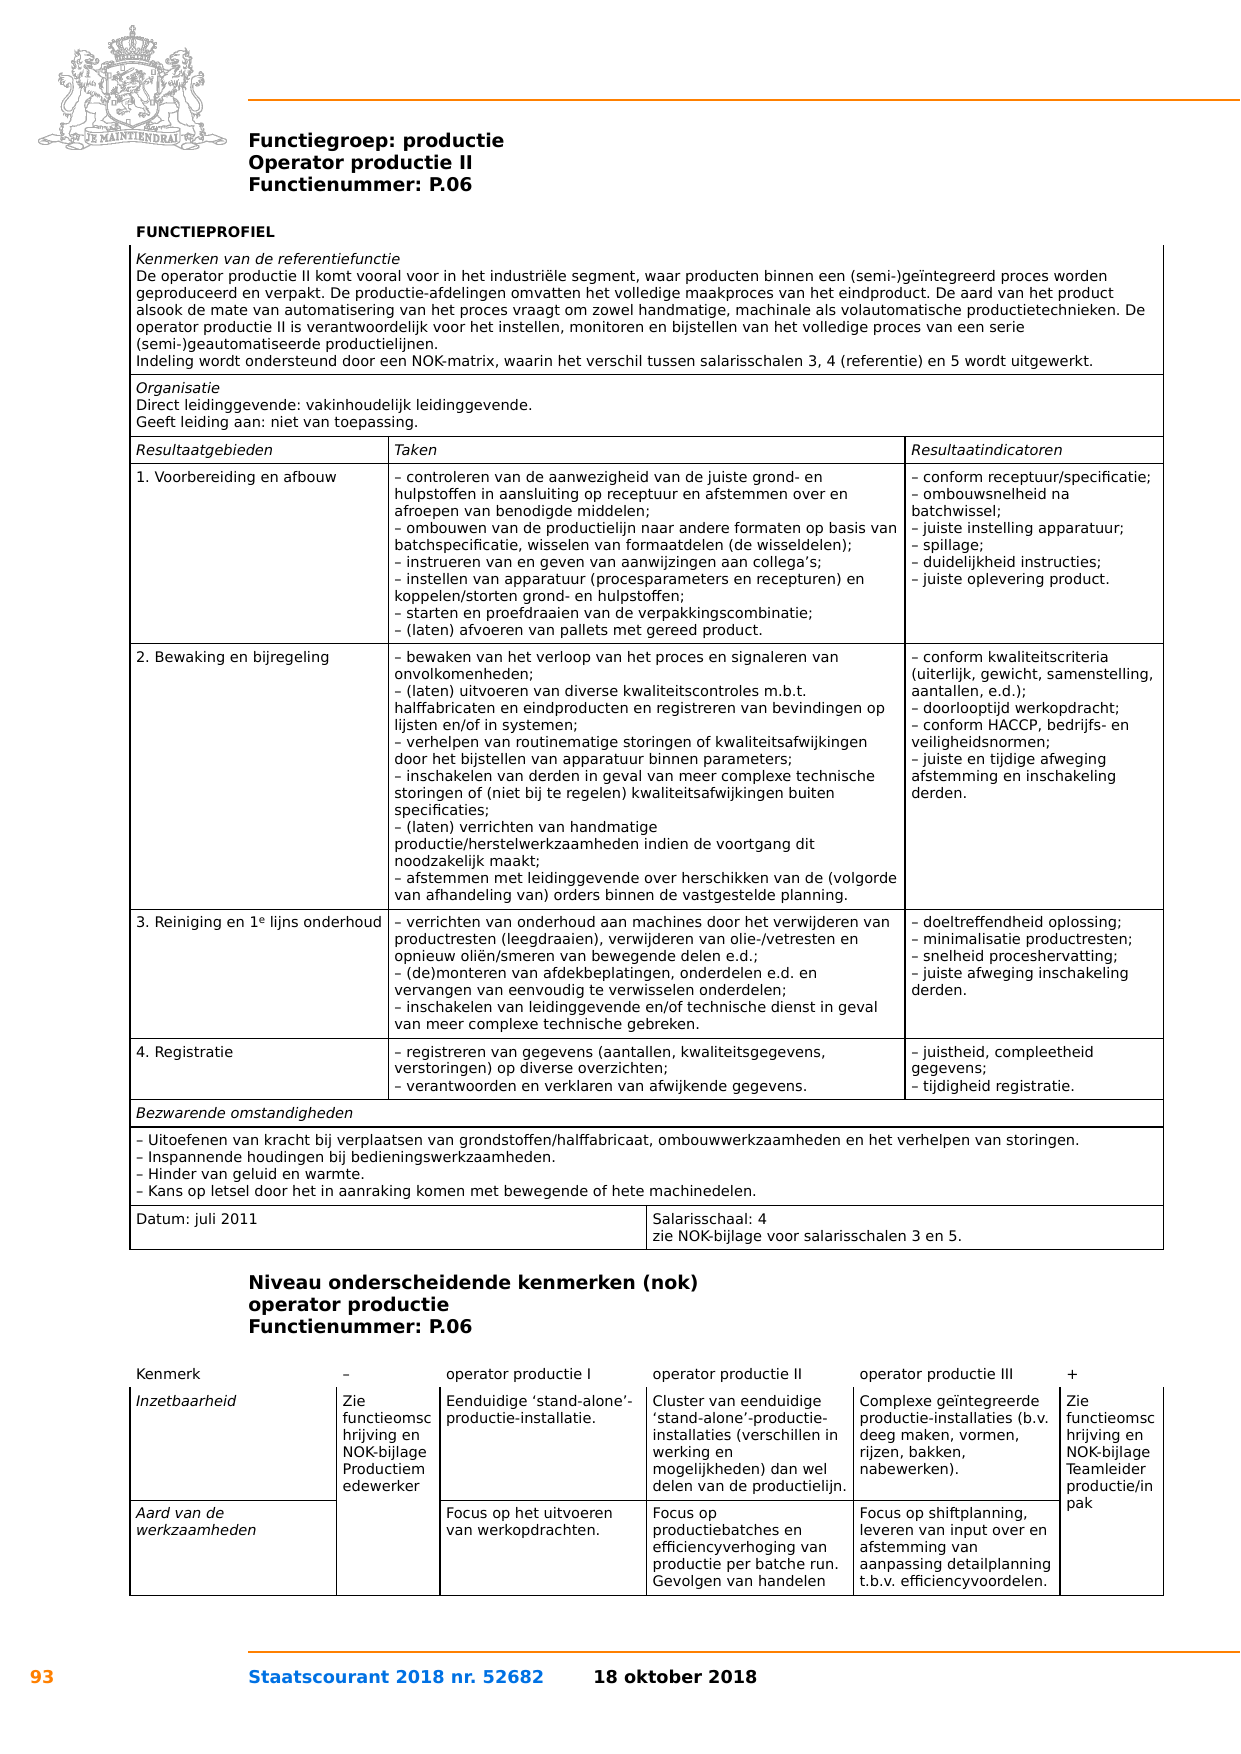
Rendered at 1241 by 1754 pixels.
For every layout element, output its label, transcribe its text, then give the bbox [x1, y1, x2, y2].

table_cell Aard van de werkzaamheden [131, 1501, 336, 1595]
table_header FUNCTIEPROFIEL [131, 219, 1163, 245]
table_header + [1061, 1361, 1163, 1387]
table_cell Bezwarende omstandigheden [131, 1100, 1163, 1126]
table_cell Resultaatindicatoren [906, 437, 1163, 463]
table_cell – juistheid, compleetheid gegevens; – tijdigheid registratie. [906, 1039, 1163, 1099]
table_cell Resultaatgebieden [131, 437, 388, 463]
table_cell – Uitoefenen van kracht bij verplaatsen van grondstoffen/halffabricaat, ombouwwerkzaamheden en het verhelpen van storingen. – Inspannende houdingen bij bedieningswerkzaamheden. – Hinder van geluid en warmte. – Kans op letsel door het in aanraking komen met bewegende of hete machinedelen. [131, 1128, 1163, 1205]
table_cell – conform kwaliteitscriteria (uiterlijk, gewicht, samenstelling, aantallen, e.d.); – doorlooptijd werkopdracht; – conform HACCP, bedrijfs- en veiligheidsnormen; – juiste en tijdige afweging afstemming en inschakeling derden. [906, 644, 1163, 908]
table_cell Taken [389, 437, 904, 463]
table_cell 3. Reiniging en 1e lijns onderhoud [131, 910, 388, 1038]
text Functienummer: P.06 [248, 1316, 1163, 1338]
table_cell Eenduidige ‘stand-alone’-productie-installatie. [441, 1388, 646, 1499]
table_cell – conform receptuur/specificatie; – ombouwsnelheid na batchwissel; – juiste instelling apparatuur; – spillage; – duidelijkheid instructies; – juiste oplevering product. [906, 464, 1163, 643]
table_cell Focus op shiftplanning, leveren van input over en afstemming van aanpassing detailplanning t.b.v. efficiencyvoordelen. [854, 1501, 1059, 1595]
text Functiegroep: productie [248, 130, 1163, 152]
table_cell Inzetbaarheid [131, 1388, 336, 1499]
text operator productie [248, 1294, 1163, 1316]
table_header – [337, 1361, 439, 1387]
table_cell – doeltreffendheid oplossing; – minimalisatie productresten; – snelheid proceshervatting; – juiste afweging inschakeling derden. [906, 910, 1163, 1038]
table_cell 4. Registratie [131, 1039, 388, 1099]
table_cell Focus op productiebatches en efficiencyverhoging van productie per batche run. Gevolgen van handelen [647, 1501, 853, 1595]
table_cell Complexe geïntegreerde productie-installaties (b.v. deeg maken, vormen, rijzen, bakken, nabewerken). [854, 1388, 1059, 1499]
picture [38, 25, 227, 150]
table_cell – bewaken van het verloop van het proces en signaleren van onvolkomenheden; – (laten) uitvoeren van diverse kwaliteitscontroles m.b.t. halffabricaten en eindproducten en registreren van bevindingen op lijsten en/of in systemen; – verhelpen van routinematige storingen of kwaliteitsafwijkingen door het bijstellen van apparatuur binnen parameters; – inschakelen van derden in geval van meer complexe technische storingen of (niet bij te regelen) kwaliteitsafwijkingen buiten specificaties; – (laten) verrichten van handmatige productie/herstelwerkzaamheden indien de voortgang dit noodzakelijk maakt; – afstemmen met leidinggevende over herschikken van de (volgorde van afhandeling van) orders binnen de vastgestelde planning. [389, 644, 904, 908]
table_cell – registreren van gegevens (aantallen, kwaliteitsgegevens, verstoringen) op diverse overzichten; – verantwoorden en verklaren van afwijkende gegevens. [389, 1039, 904, 1099]
text Functienummer: P.06 [248, 174, 1163, 196]
text Niveau onderscheidende kenmerken (nok) [248, 1272, 1163, 1294]
table_header Kenmerk [131, 1361, 336, 1387]
table_header operator productie III [854, 1361, 1059, 1387]
table_cell Kenmerken van de referentiefunctie De operator productie II komt vooral voor in het industriële segment, waar producten binnen een (semi-)geïntegreerd proces worden geproduceerd en verpakt. De productie-afdelingen omvatten het volledige maakproces van het eindproduct. De aard van het product alsook de mate van automatisering van het proces vraagt om zowel handmatige, machinale als volautomatische productietechnieken. De operator productie II is verantwoordelijk voor het instellen, monitoren en bijstellen van het volledige proces van een serie (semi-)geautomatiseerde productielijnen. Indeling wordt ondersteund door een NOK-matrix, waarin het verschil tussen salarisschalen 3, 4 (referentie) en 5 wordt uitgewerkt. [131, 246, 1163, 374]
table_cell – controleren van de aanwezigheid van de juiste grond- en hulpstoffen in aansluiting op receptuur en afstemmen over en afroepen van benodigde middelen; – ombouwen van de productielijn naar andere formaten op basis van batchspecificatie, wisselen van formaatdelen (de wisseldelen); – instrueren van en geven van aanwijzingen aan collega’s; – instellen van apparatuur (procesparameters en recepturen) en koppelen/storten grond- en hulpstoffen; – starten en proefdraaien van de verpakkingscombinatie; – (laten) afvoeren van pallets met gereed product. [389, 464, 904, 643]
table_cell Focus op het uitvoeren van werkopdrachten. [441, 1501, 646, 1595]
table_cell Organisatie Direct leidinggevende: vakinhoudelijk leidinggevende. Geeft leiding aan: niet van toepassing. [131, 375, 1163, 436]
table_cell Datum: juli 2011 [131, 1206, 646, 1249]
table_cell 1. Voorbereiding en afbouw [131, 464, 388, 643]
table_cell Zie functieomschrijving en NOK-bijlage Teamleider productie/inpak [1061, 1388, 1163, 1595]
table_cell Salarisschaal: 4 zie NOK-bijlage voor salarisschalen 3 en 5. [647, 1206, 1163, 1249]
table_cell – verrichten van onderhoud aan machines door het verwijderen van productresten (leegdraaien), verwijderen van olie-/vetresten en opnieuw oliën/smeren van bewegende delen e.d.; – (de)monteren van afdekbeplatingen, onderdelen e.d. en vervangen van eenvoudig te verwisselen onderdelen; – inschakelen van leidinggevende en/of technische dienst in geval van meer complexe technische gebreken. [389, 910, 904, 1038]
text Operator productie II [248, 152, 1163, 174]
table_header operator productie I [441, 1361, 646, 1387]
table_cell Cluster van eenduidige ‘stand-alone’-productie-installaties (verschillen in werking en mogelijkheden) dan wel delen van de productielijn. [647, 1388, 853, 1499]
table_header operator productie II [647, 1361, 853, 1387]
table_cell 2. Bewaking en bijregeling [131, 644, 388, 908]
table_cell Zie functieomschrijving en NOK-bijlage Productiemedewerker [337, 1388, 439, 1595]
